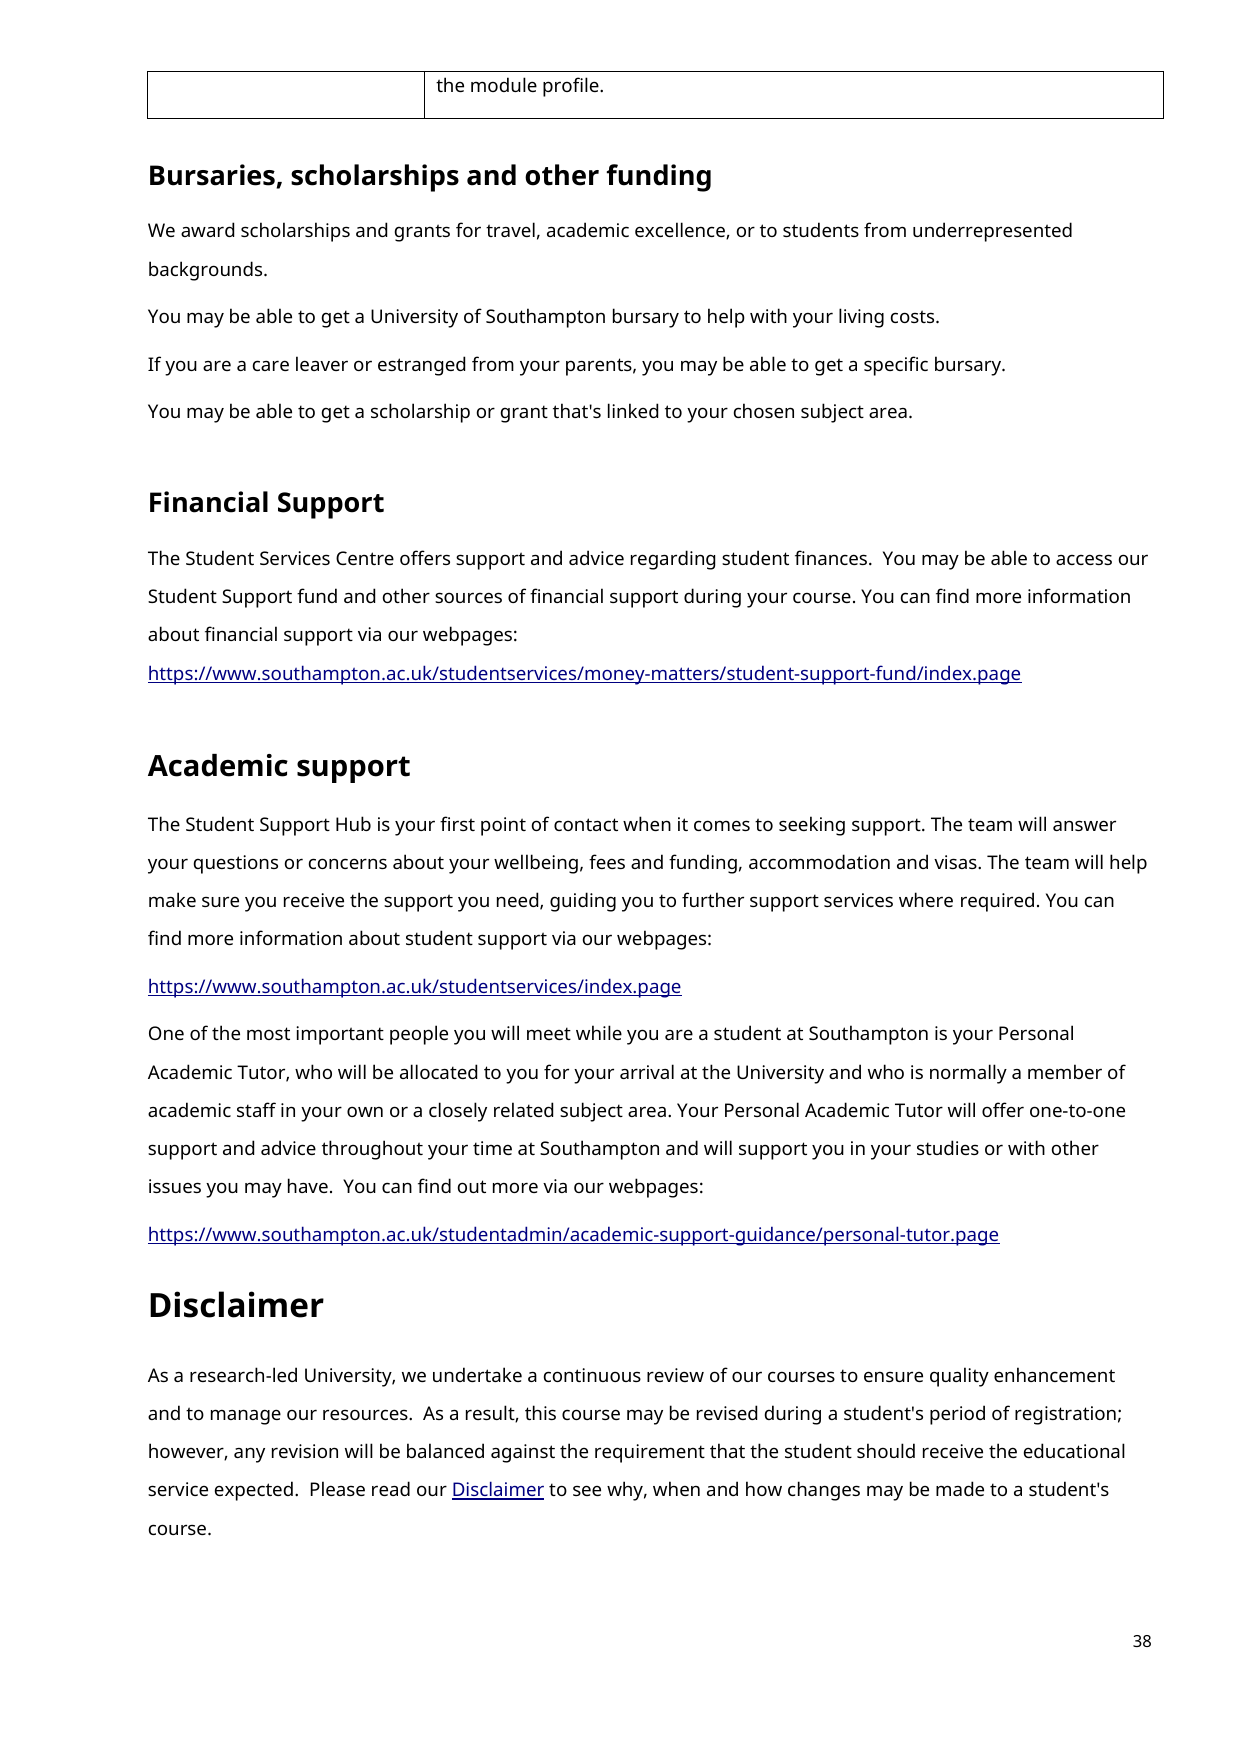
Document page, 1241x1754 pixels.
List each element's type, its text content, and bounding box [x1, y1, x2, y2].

subtitle Academic support [148, 745, 1152, 785]
text You may be able to get a scholarship or grant that's linked to your chosen subject area. [148, 399, 1152, 424]
text The Student Support Hub is your first point of contact when it comes to seeking support. The team will answer your questions or concerns about your wellbeing, fees and funding, accommodation and visas. The team will help make sure you receive the support you need, guiding you to further support services where required. You can find more information about student support via our webpages: [148, 811, 1152, 951]
subtitle Disclaimer [148, 1281, 1152, 1327]
text https://www.southampton.ac.uk/studentservices/index.page [148, 973, 1152, 999]
text If you are a care leaver or estranged from your parents, you may be able to get a specific bursary. [148, 351, 1152, 377]
text You may be able to get a University of Southampton bursary to help with your living costs. [148, 303, 1152, 329]
text The Student Services Centre offers support and advice regarding student finances. You may be able to access our Student Support fund and other sources of financial support during your course. You can find more information about financial support via our webpages: https://www.southampton.ac.uk/studentservices/money-matters/student-support-fund/index.page [148, 545, 1152, 686]
text One of the most important people you will meet while you are a student at Southampton is your Personal Academic Tutor, who will be allocated to you for your arrival at the University and who is normally a member of academic staff in your own or a closely related subject area. Your Personal Academic Tutor will offer one-to-one support and advice throughout your time at Southampton and will support you in your studies or with other issues you may have. You can find out more via our webpages: [148, 1021, 1152, 1199]
table_cell the module profile. [425, 72, 1163, 117]
table_cell [148, 72, 424, 117]
text As a research-led University, we undertake a continuous review of our courses to ensure quality enhancement and to manage our resources. As a result, this course may be revised during a student's period of registration; however, any revision will be balanced against the requirement that the student should receive the educational service expected. Please read our Disclaimer to see why, when and how changes may be made to a student's course. [148, 1362, 1152, 1540]
subtitle Financial Support [148, 484, 1152, 521]
text We award scholarships and grants for travel, academic excellence, or to students from underrepresented backgrounds. [148, 218, 1152, 281]
subtitle Bursaries, scholarships and other funding [148, 156, 1152, 193]
text https://www.southampton.ac.uk/studentadmin/academic-support-guidance/personal-tutor.page [148, 1221, 1152, 1247]
